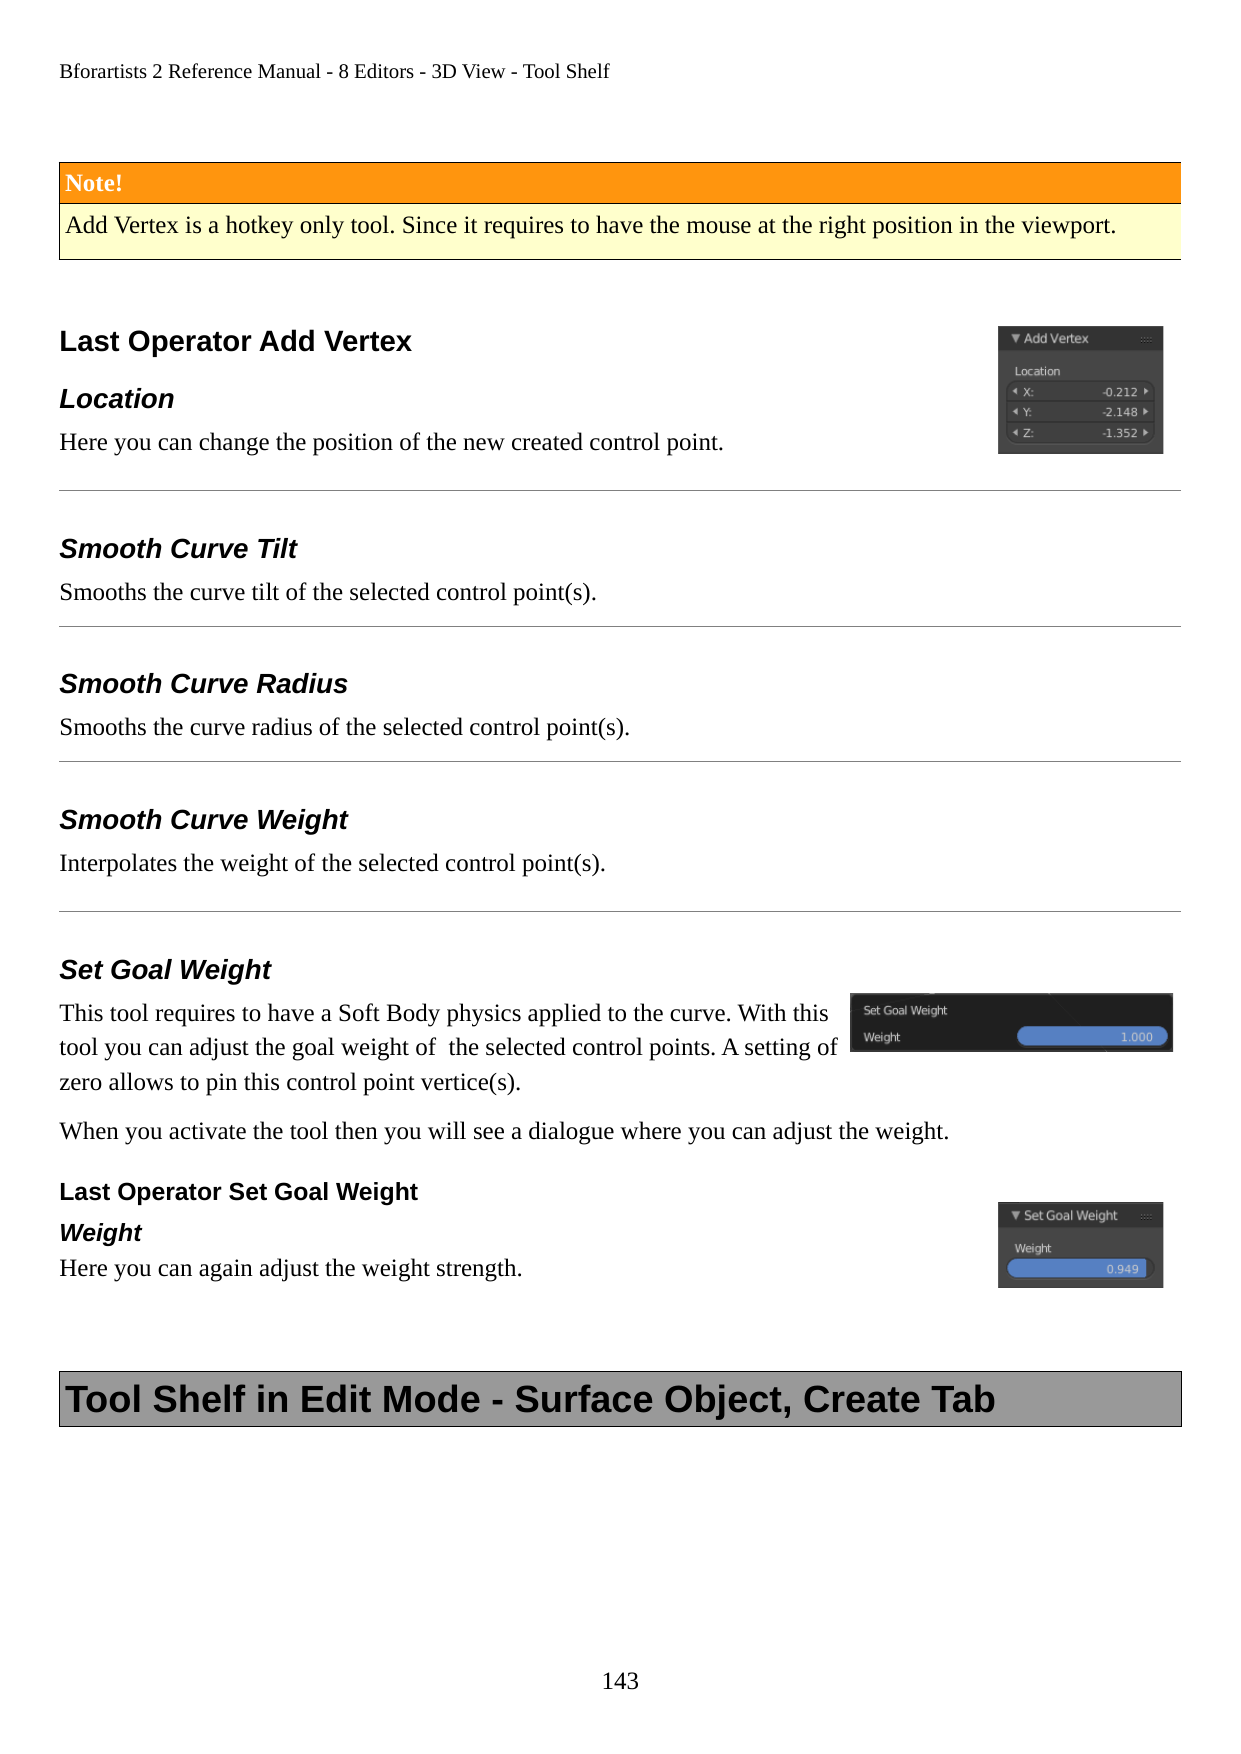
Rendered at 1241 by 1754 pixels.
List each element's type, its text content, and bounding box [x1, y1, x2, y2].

subtitle Set Goal Weight [59, 953, 1181, 985]
subtitle Location [59, 382, 998, 414]
text Smooths the curve radius of the selected control point(s). [59, 712, 1181, 741]
picture [850, 993, 1174, 1052]
subtitle Smooth Curve Weight [59, 803, 1181, 835]
picture [998, 1202, 1164, 1288]
subtitle Smooth Curve Tilt [59, 532, 1181, 564]
table_header Note! [60, 163, 1181, 203]
text When you activate the tool then you will see a dialogue where you can adjust the weight. [59, 1116, 1181, 1144]
text Smooths the curve tilt of the selected control point(s). [59, 577, 1181, 605]
subtitle Smooth Curve Radius [59, 668, 1181, 700]
table_cell Add Vertex is a hotkey only tool. Since it requires to have the mouse at the right position in the viewport. [60, 204, 1181, 259]
table_header Tool Shelf in Edit Mode - Surface Object, Create Tab [60, 1372, 1181, 1426]
text Interpolates the weight of the selected control point(s). [59, 848, 1181, 876]
subtitle Last Operator Add Vertex [59, 323, 1181, 357]
text This tool requires to have a Soft Body physics applied to the curve. With this tool you can adjust the goal weight of the selected control points. A setting of zero allows to pin this control point vertice(s). [59, 998, 1181, 1096]
subtitle Last Operator Set Goal Weight [59, 1177, 1181, 1206]
text Here you can change the position of the new created control point. [59, 427, 1181, 455]
picture [998, 326, 1164, 454]
subtitle [1164, 1218, 1181, 1247]
text Here you can again adjust the weight strength. [59, 1253, 998, 1282]
subtitle Weight [59, 1218, 998, 1247]
subtitle [1164, 382, 1181, 414]
